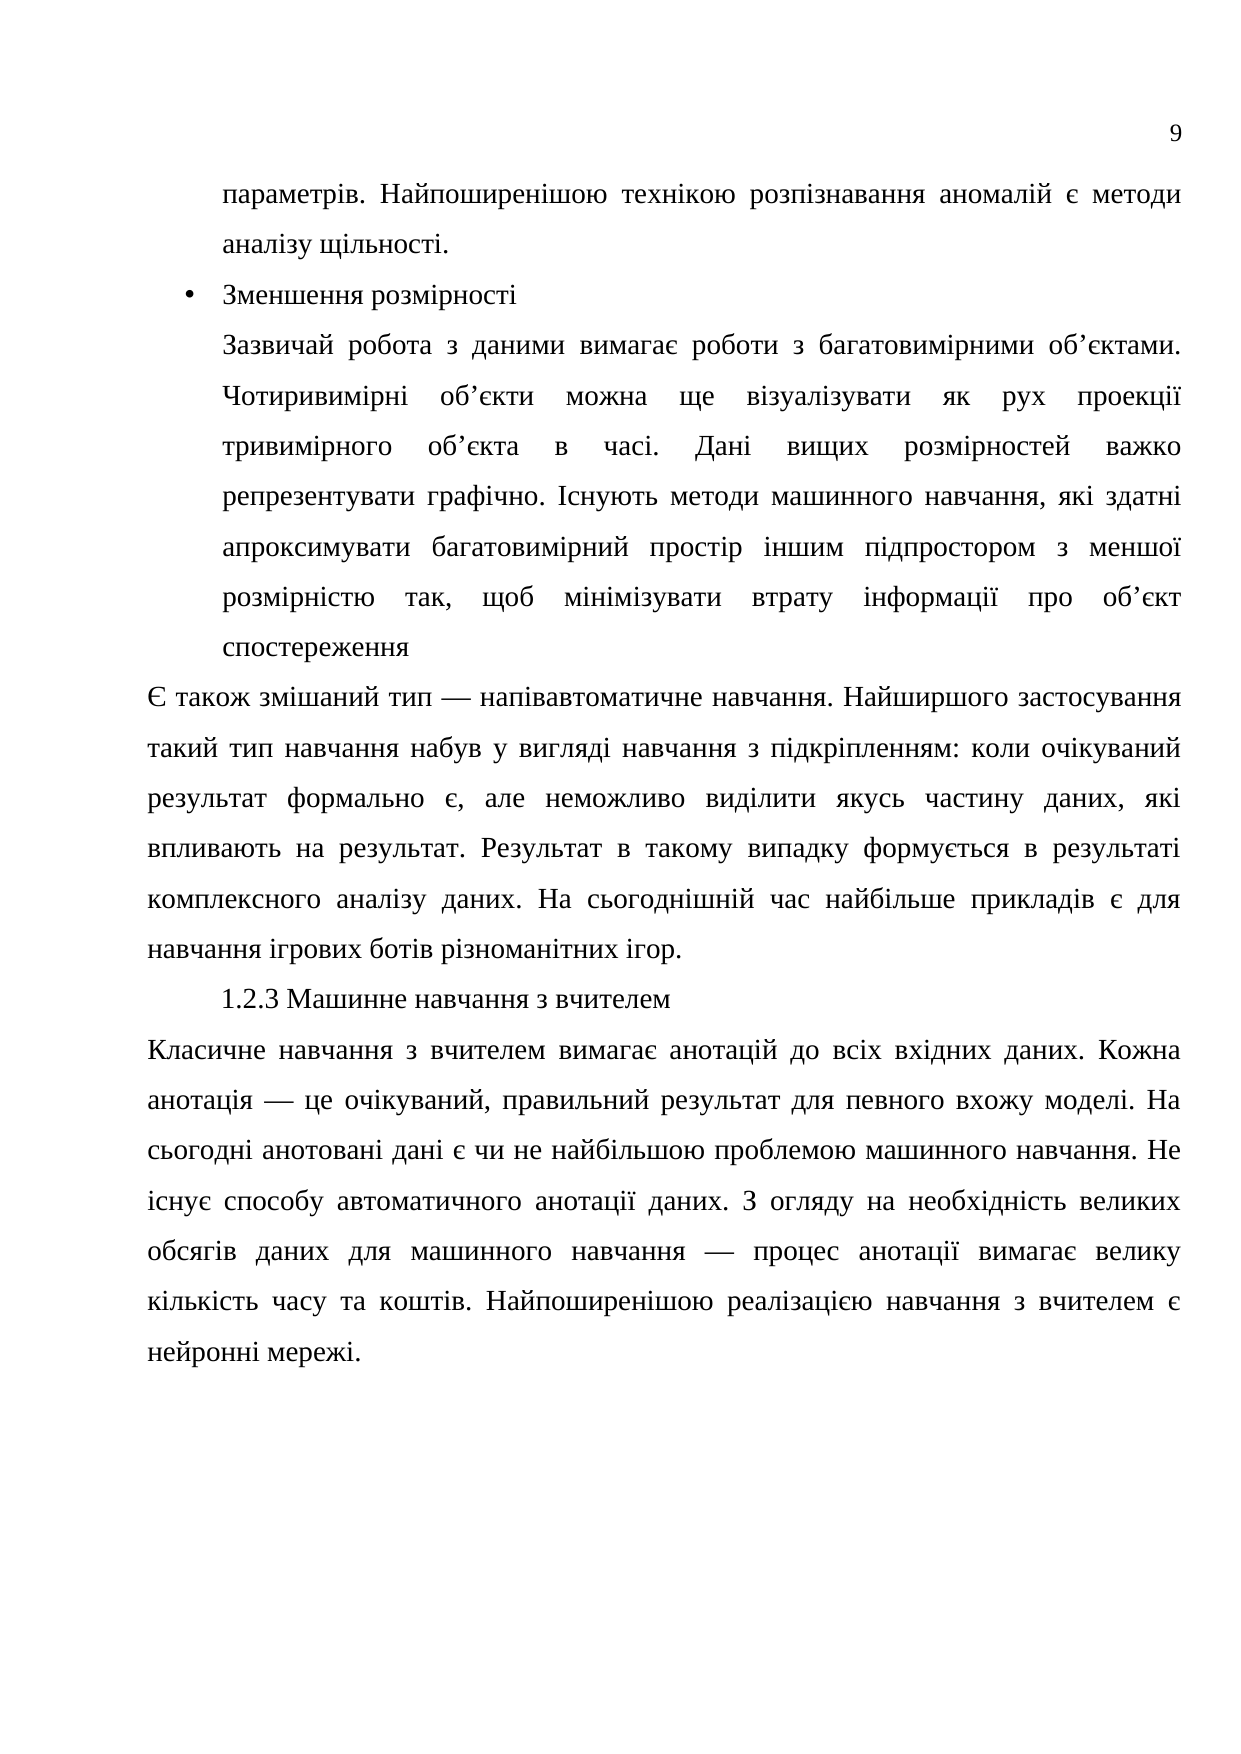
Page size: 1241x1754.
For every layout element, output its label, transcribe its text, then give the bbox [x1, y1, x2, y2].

subtitle 1.2.3 Машинне навчання з вчителем [147, 981, 1182, 1015]
list Зазвичай робота з даними вимагає роботи з багатовимірними об’єктами. Чотиривимірні об’єкти можна ще візуалізувати як рух проекції тривимірного об’єкта в часі. Дані вищих розмірностей важко репрезентувати графічно. Існують методи машинного навчання, які здатні апроксимувати багатовимірний простір іншим підпростором з меншої розмірністю так, щоб мінімізувати втрату інформації про об’єкт спостереження [184, 327, 1182, 663]
list Зменшення розмірності [184, 277, 1182, 311]
text Є також змішаний тип — напівавтоматичне навчання. Найширшого застосування такий тип навчання набув у вигляді навчання з підкріпленням: коли очікуваний результат формально є, але неможливо виділити якусь частину даних, які впливають на результат. Результат в такому випадку формується в результаті комплексного аналізу даних. На сьогоднішній час найбільше прикладів є для навчання ігрових ботів різноманітних ігор. [147, 679, 1182, 965]
text Класичне навчання з вчителем вимагає анотацій до всіх вхідних даних. Кожна анотація — це очікуваний, правильний результат для певного вхожу моделі. На сьогодні анотовані дані є чи не найбільшою проблемою машинного навчання. Не існує способу автоматичного анотації даних. З огляду на необхідність великих обсягів даних для машинного навчання — процес анотації вимагає велику кількість часу та коштів. Найпоширенішою реалізацією навчання з вчителем є нейронні мережі. [147, 1032, 1182, 1367]
list параметрів. Найпоширенішою технікою розпізнавання аномалій є методи аналізу щільності. [184, 176, 1182, 260]
